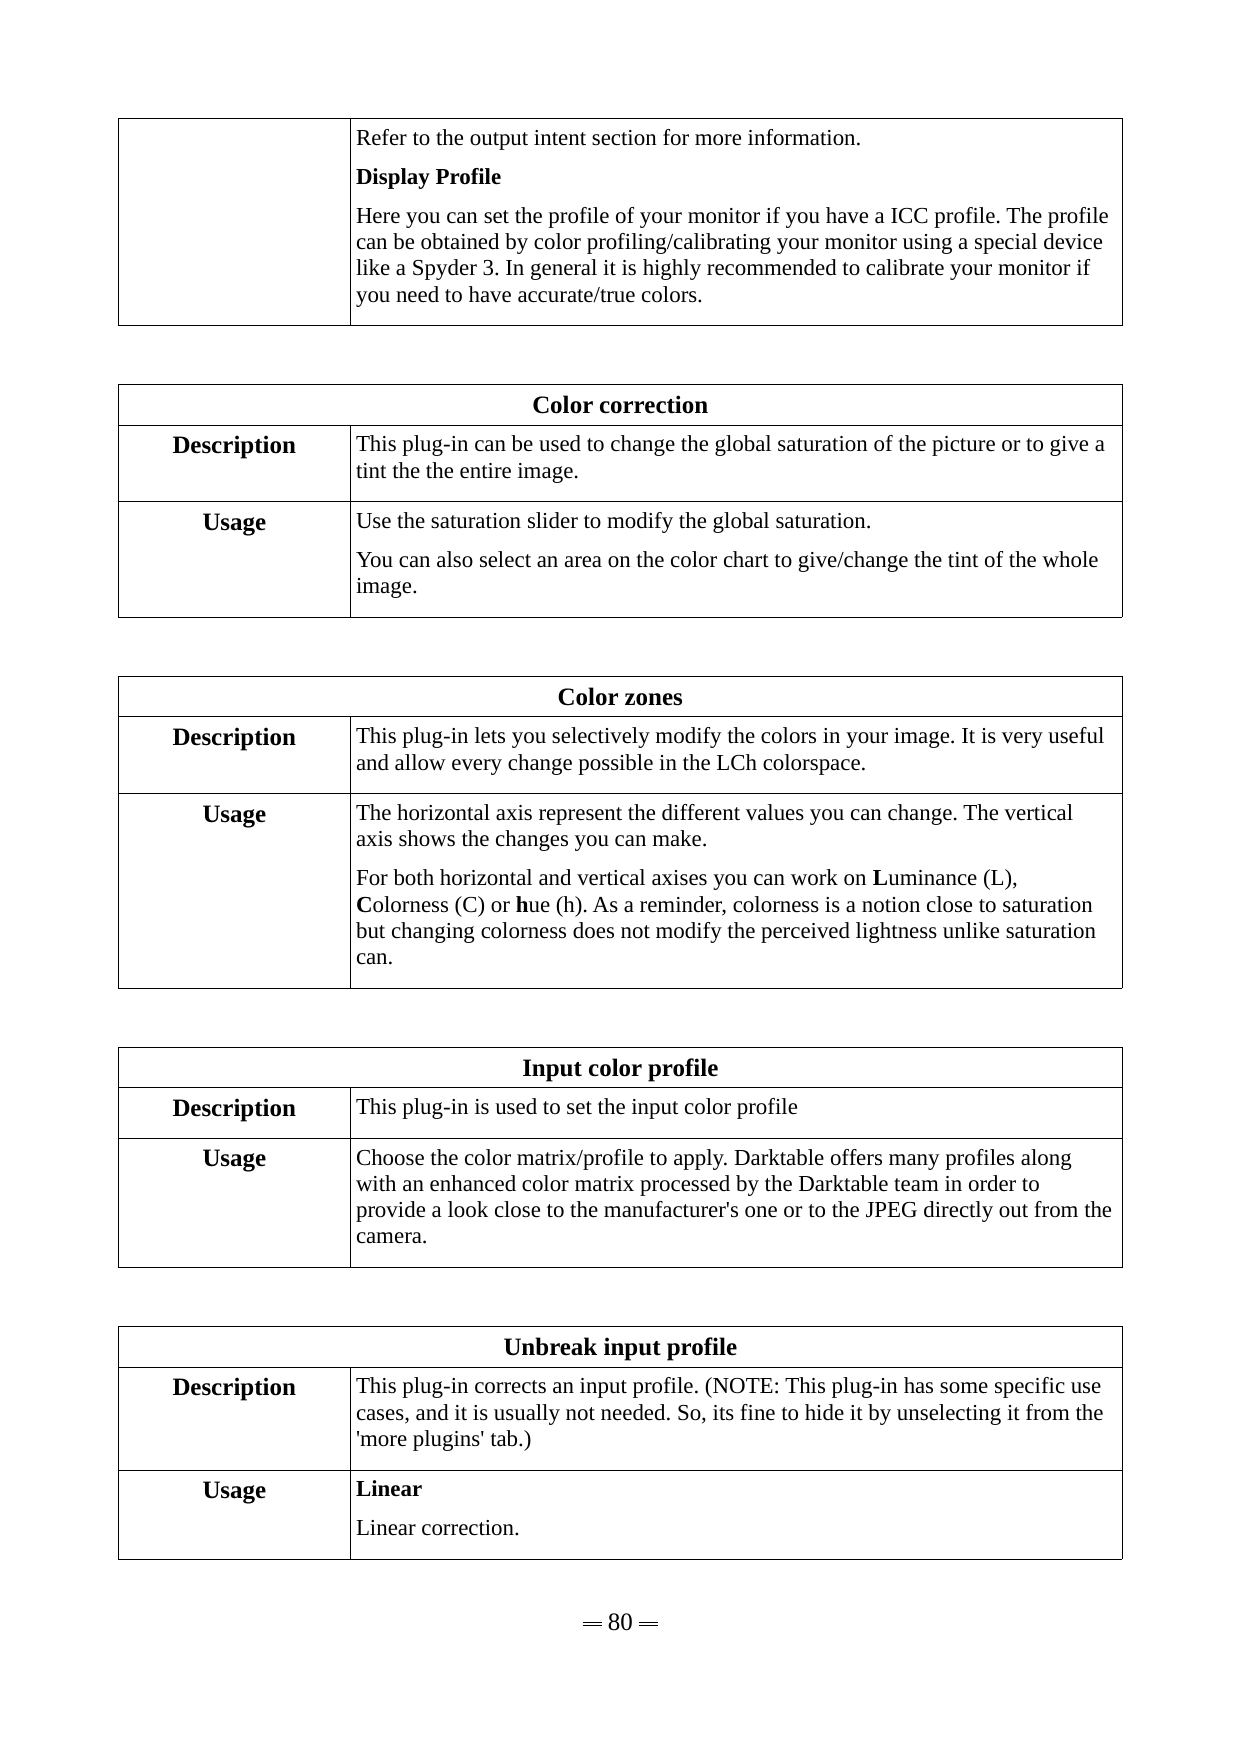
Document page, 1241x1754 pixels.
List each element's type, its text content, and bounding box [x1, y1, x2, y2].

table_cell Description [119, 717, 350, 793]
table_header Input color profile [119, 1048, 1122, 1087]
table_cell This plug-in can be used to change the global saturation of the picture or to give a tint the the entire image. [351, 426, 1122, 501]
table_cell Usage [119, 794, 350, 988]
table_cell This plug-in is used to set the input color profile [351, 1088, 1122, 1138]
table_cell Choose the color matrix/profile to apply. Darktable offers many profiles along with an enhanced color matrix processed by the Darktable team in order to provide a look close to the manufacturer's one or to the JPEG directly out from the camera. [351, 1139, 1122, 1267]
table_cell Use the saturation slider to modify the global saturation. You can also select an area on the color chart to give/change the tint of the whole image. [351, 502, 1122, 617]
table_cell [119, 119, 350, 325]
table_header Color zones [119, 677, 1122, 716]
table_cell Linear Linear correction. [351, 1471, 1122, 1559]
table_cell Usage [119, 1471, 350, 1559]
table_cell The horizontal axis represent the different values you can change. The vertical axis shows the changes you can make. For both horizontal and vertical axises you can work on Luminance (L), Colorness (C) or hue (h). As a reminder, colorness is a notion close to saturation but changing colorness does not modify the perceived lightness unlike saturation can. [351, 794, 1122, 988]
table_cell This plug-in lets you selectively modify the colors in your image. It is very useful and allow every change possible in the LCh colorspace. [351, 717, 1122, 793]
table_cell This plug-in corrects an input profile. (NOTE: This plug-in has some specific use cases, and it is usually not needed. So, its fine to hide it by unselecting it from the 'more plugins' tab.) [351, 1368, 1122, 1470]
table_cell Refer to the output intent section for more information. Display Profile Here you can set the profile of your monitor if you have a ICC profile. The profile can be obtained by color profiling/calibrating your monitor using a special device like a Spyder 3. In general it is highly recommended to calibrate your monitor if you need to have accurate/true colors. [351, 119, 1122, 325]
table_header Unbreak input profile [119, 1327, 1122, 1367]
table_cell Description [119, 1088, 350, 1138]
table_cell Description [119, 426, 350, 501]
table_cell Description [119, 1368, 350, 1470]
table_cell Usage [119, 502, 350, 617]
table_header Color correction [119, 385, 1122, 425]
table_cell Usage [119, 1139, 350, 1267]
